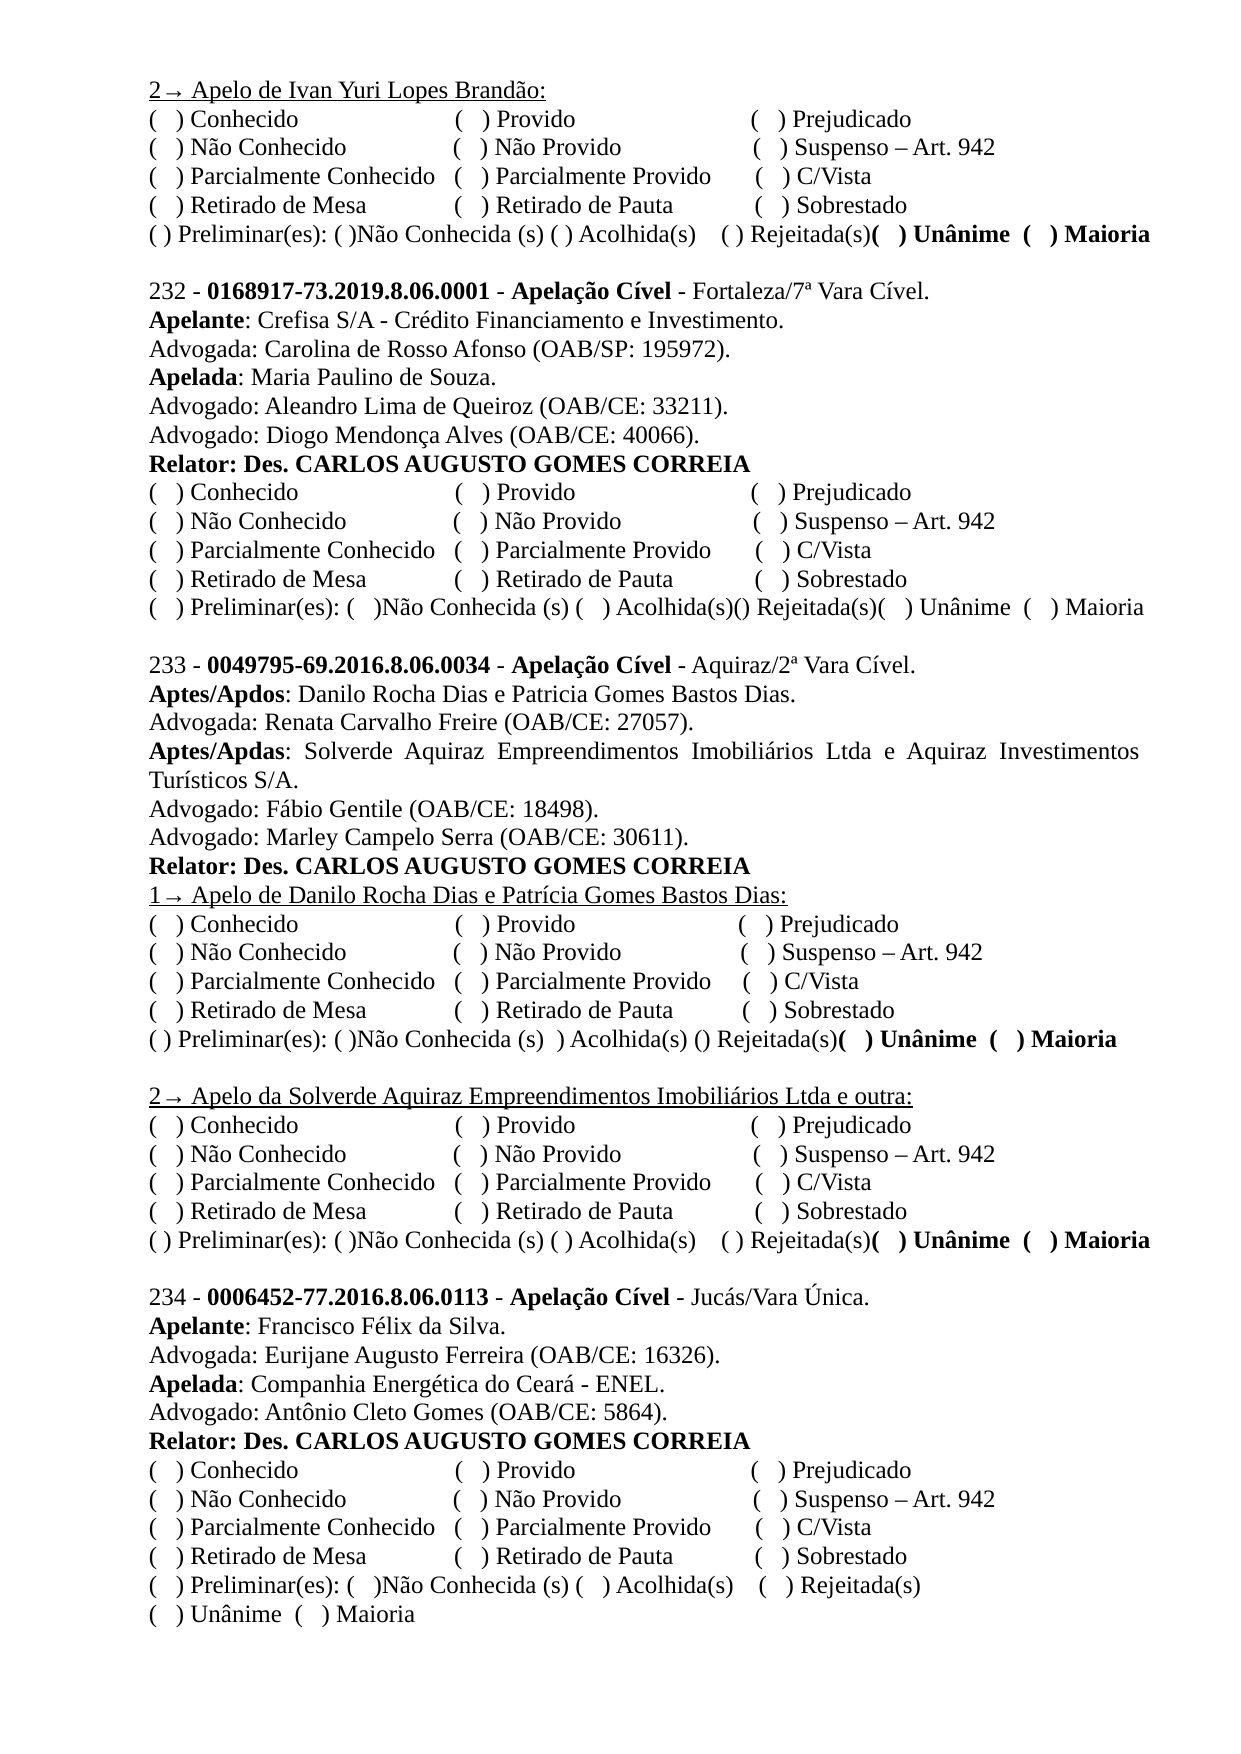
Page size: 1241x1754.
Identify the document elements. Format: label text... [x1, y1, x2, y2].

text ( ) Parcialmente Conhecido ( ) Parcialmente Provido ( ) C/Vista [148, 1512, 1158, 1541]
text ( ) Parcialmente Conhecido ( ) Parcialmente Provido ( ) C/Vista [148, 966, 1158, 995]
text ( ) Não Conhecido ( ) Não Provido ( ) Suspenso – Art. 942 [148, 1484, 1158, 1512]
text Advogado: Fábio Gentile (OAB/CE: 18498). [148, 794, 1141, 822]
text ( ) Retirado de Mesa ( ) Retirado de Pauta ( ) Sobrestado [148, 190, 1158, 219]
text ( ) Não Conhecido ( ) Não Provido ( ) Suspenso – Art. 942 [148, 132, 1158, 161]
text Apelada: Companhia Energética do Ceará - ENEL. [148, 1369, 1141, 1397]
text Advogada: Renata Carvalho Freire (OAB/CE: 27057). [148, 707, 1141, 736]
text ( ) Conhecido ( ) Provido ( ) Prejudicado [148, 477, 1141, 506]
text ( ) Parcialmente Conhecido ( ) Parcialmente Provido ( ) C/Vista [148, 161, 1158, 190]
text ( ) Retirado de Mesa ( ) Retirado de Pauta ( ) Sobrestado [148, 995, 1158, 1024]
text ( ) Preliminar(es): ( )Não Conhecida (s) ( ) Acolhida(s) ( ) Rejeitada(s)( ) Unânime ( ) Maioria [148, 219, 1158, 247]
text ( ) Retirado de Mesa ( ) Retirado de Pauta ( ) Sobrestado [148, 564, 1158, 592]
text ( ) Retirado de Mesa ( ) Retirado de Pauta ( ) Sobrestado [148, 1196, 1158, 1225]
text ( ) Preliminar(es): ( )Não Conhecida (s) ( ) Acolhida(s) ( ) Rejeitada(s)( ) Unânime ( ) Maioria [148, 1225, 1158, 1254]
text ( ) Conhecido ( ) Provido ( ) Prejudicado [148, 1110, 1141, 1139]
text Relator: Des. CARLOS AUGUSTO GOMES CORREIA [148, 1426, 1141, 1455]
text 232 - 0168917-73.2019.8.06.0001 - Apelação Cível - Fortaleza/7ª Vara Cível. [148, 276, 1141, 305]
text 234 - 0006452-77.2016.8.06.0113 - Apelação Cível - Jucás/Vara Única. [148, 1282, 1141, 1311]
text Apelante: Francisco Félix da Silva. [148, 1311, 1141, 1340]
text Advogada: Carolina de Rosso Afonso (OAB/SP: 195972). [148, 334, 1141, 362]
text ( ) Retirado de Mesa ( ) Retirado de Pauta ( ) Sobrestado [148, 1541, 1158, 1570]
text ( ) Conhecido ( ) Provido ( ) Prejudicado [148, 909, 1141, 937]
text ( ) Não Conhecido ( ) Não Provido ( ) Suspenso – Art. 942 [148, 506, 1158, 535]
text ( ) Conhecido ( ) Provido ( ) Prejudicado [148, 104, 1141, 132]
text ( ) Preliminar(es): ( )Não Conhecida (s) ( ) Acolhida(s)() Rejeitada(s)( ) Unânime ( ) Maioria [148, 592, 1158, 621]
text ( ) Preliminar(es): ( )Não Conhecida (s) ( ) Acolhida(s) ( ) Rejeitada(s) [148, 1570, 1158, 1599]
text Advogado: Aleandro Lima de Queiroz (OAB/CE: 33211). [148, 391, 1141, 420]
text ( ) Não Conhecido ( ) Não Provido ( ) Suspenso – Art. 942 [148, 1139, 1158, 1167]
text Advogado: Marley Campelo Serra (OAB/CE: 30611). [148, 822, 1141, 851]
text ( ) Parcialmente Conhecido ( ) Parcialmente Provido ( ) C/Vista [148, 1167, 1158, 1196]
text 2→ Apelo de Ivan Yuri Lopes Brandão: [148, 75, 1141, 104]
text Apelada: Maria Paulino de Souza. [148, 362, 1141, 391]
text 1→ Apelo de Danilo Rocha Dias e Patrícia Gomes Bastos Dias: [148, 880, 1141, 909]
text 2→ Apelo da Solverde Aquiraz Empreendimentos Imobiliários Ltda e outra: [148, 1081, 1141, 1110]
text Relator: Des. CARLOS AUGUSTO GOMES CORREIA [148, 449, 1141, 477]
text Aptes/Apdos: Danilo Rocha Dias e Patricia Gomes Bastos Dias. [148, 679, 1141, 707]
text Advogado: Antônio Cleto Gomes (OAB/CE: 5864). [148, 1397, 1141, 1426]
text ( ) Preliminar(es): ( )Não Conhecida (s) ) Acolhida(s) () Rejeitada(s)( ) Unânime ( ) Maioria [148, 1024, 1158, 1052]
text 233 - 0049795-69.2016.8.06.0034 - Apelação Cível - Aquiraz/2ª Vara Cível. [148, 650, 1141, 679]
text Relator: Des. CARLOS AUGUSTO GOMES CORREIA [148, 851, 1141, 880]
text Apelante: Crefisa S/A - Crédito Financiamento e Investimento. [148, 305, 1141, 334]
text ( ) Conhecido ( ) Provido ( ) Prejudicado [148, 1455, 1141, 1484]
text ( ) Unânime ( ) Maioria [148, 1599, 1158, 1627]
text ( ) Não Conhecido ( ) Não Provido ( ) Suspenso – Art. 942 [148, 937, 1158, 966]
text Advogada: Eurijane Augusto Ferreira (OAB/CE: 16326). [148, 1340, 1141, 1369]
text Aptes/Apdas: Solverde Aquiraz Empreendimentos Imobiliários Ltda e Aquiraz Investimentos Turísticos S/A. [148, 736, 1141, 794]
text ( ) Parcialmente Conhecido ( ) Parcialmente Provido ( ) C/Vista [148, 535, 1158, 564]
text Advogado: Diogo Mendonça Alves (OAB/CE: 40066). [148, 420, 1141, 449]
